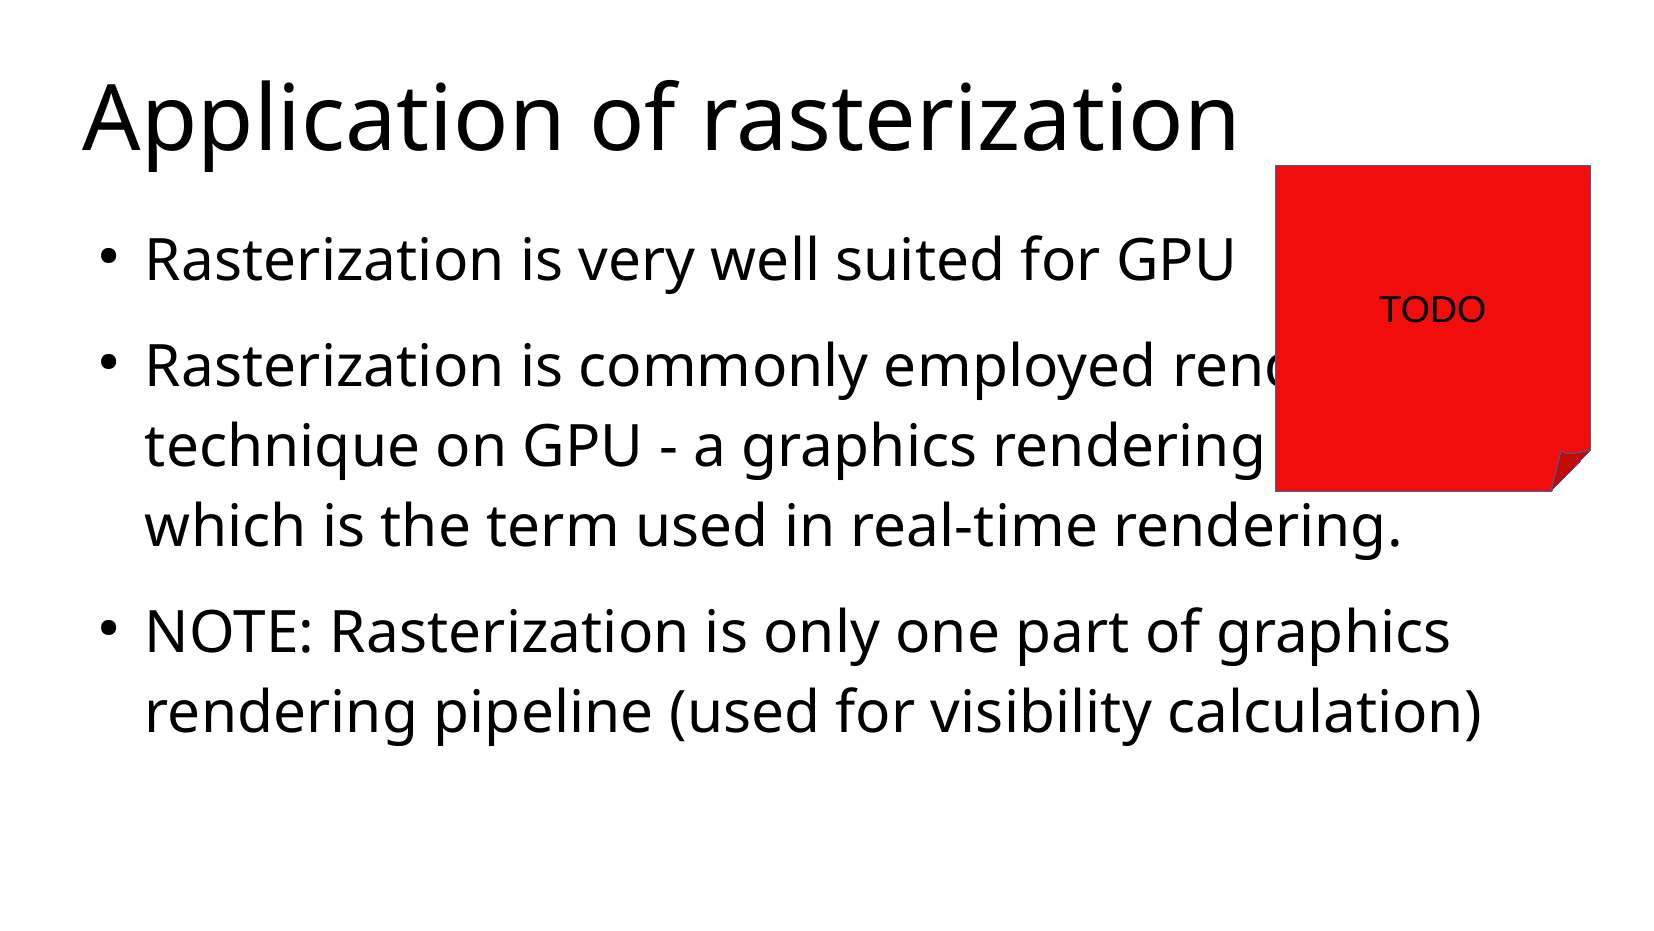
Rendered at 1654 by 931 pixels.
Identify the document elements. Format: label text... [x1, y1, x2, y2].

text_box TODO [1275, 165, 1591, 492]
title Application of rasterization [82, 37, 1571, 193]
list Rasterization is very well suited for GPU Rasterization is commonly employed rendering technique on GPU - a graphics rendering pipeline which is the term used in real-time rendering. NOTE: Rasterization is only one part of graphics rendering pipeline (used for visibility calculation) [82, 217, 1571, 758]
